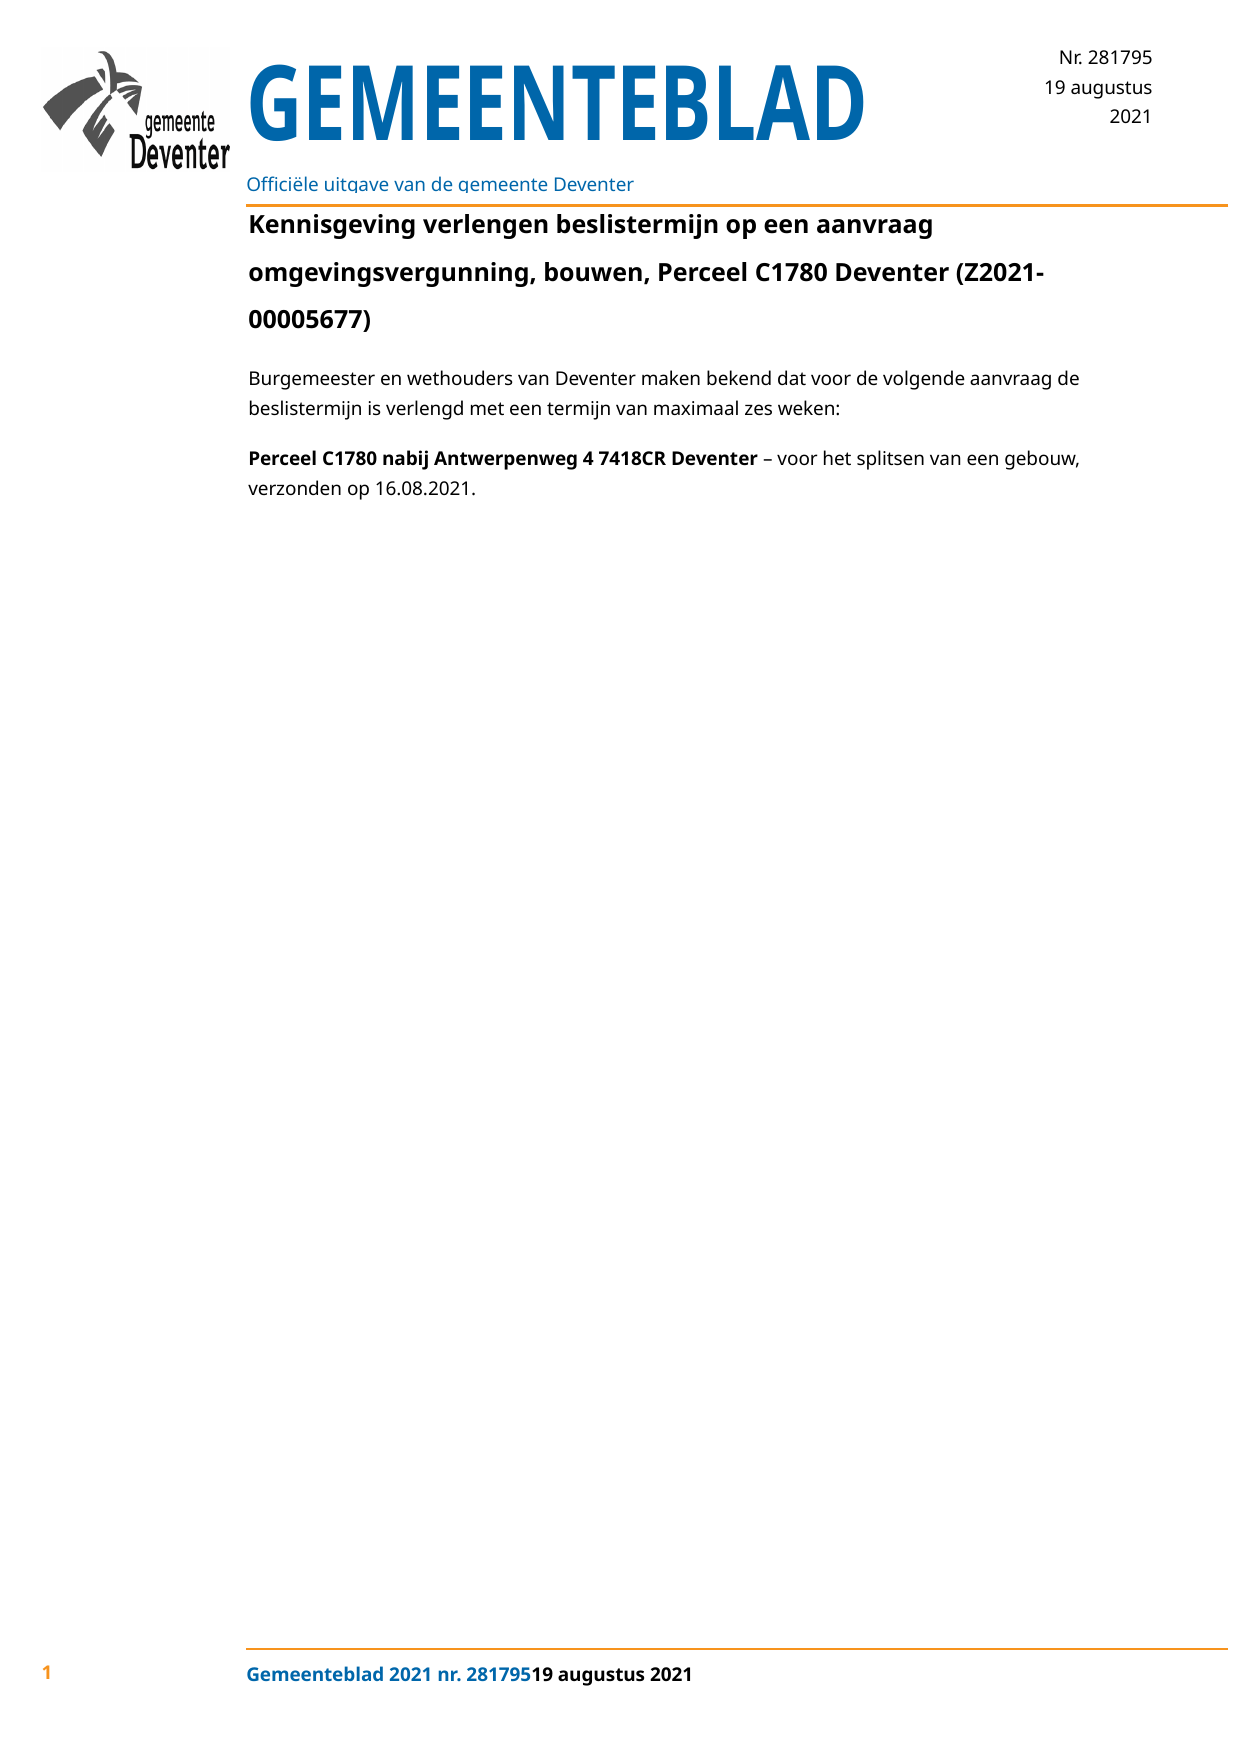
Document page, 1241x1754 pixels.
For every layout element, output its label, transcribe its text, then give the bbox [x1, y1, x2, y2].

picture [41, 47, 231, 172]
text Burgemeester en wethouders van Deventer maken bekend dat voor de volgende aanvraag de beslistermijn is verlengd met een termijn van maximaal zes weken: [248, 366, 1152, 421]
text Kennisgeving verlengen beslistermijn op een aanvraag omgevingsvergunning, bouwen, Perceel C1780 Deventer (Z2021-00005677) [248, 207, 1152, 336]
text Perceel C1780 nabij Antwerpenweg 4 7418CR Deventer – voor het splitsen van een gebouw, verzonden op 16.08.2021. [248, 446, 1152, 501]
